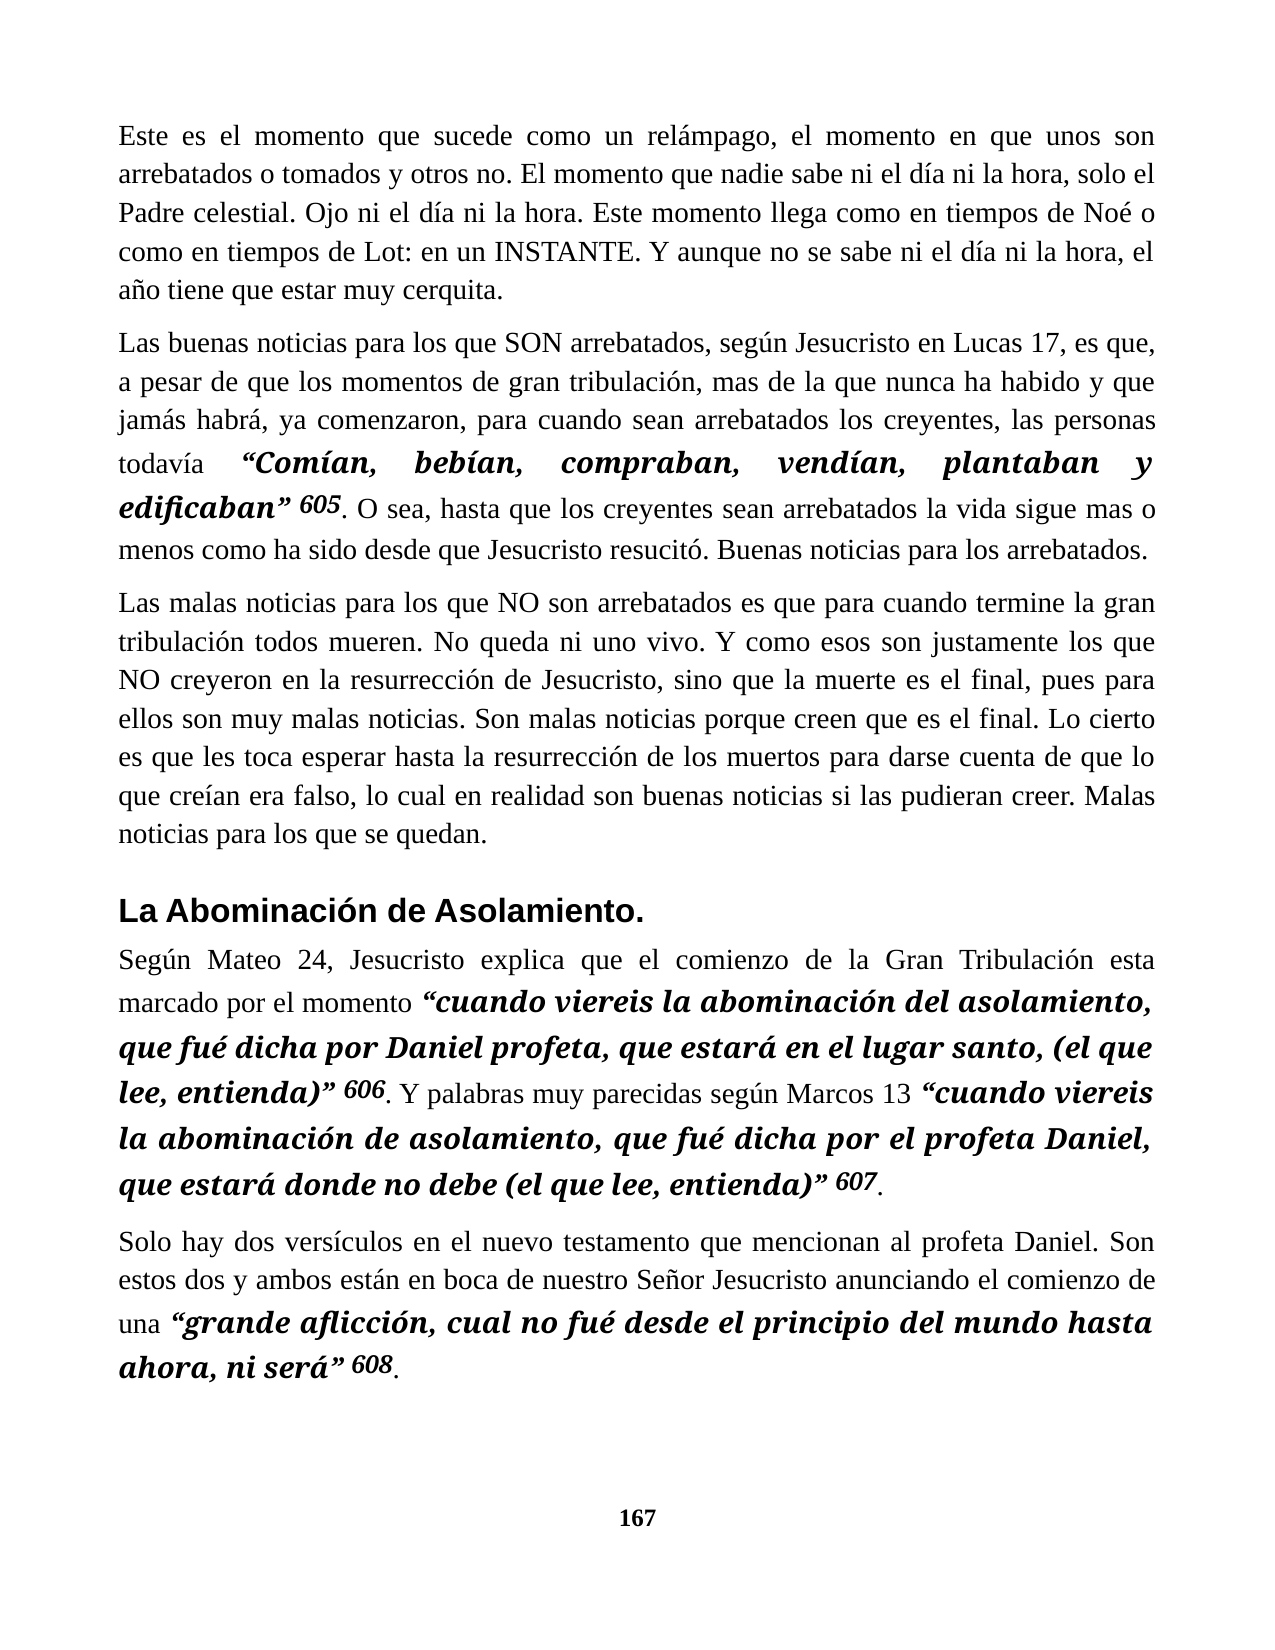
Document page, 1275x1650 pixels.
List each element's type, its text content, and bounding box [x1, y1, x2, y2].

text Las malas noticias para los que NO son arrebatados es que para cuando termine la gran tribulación todos mueren. No queda ni uno vivo. Y como esos son justamente los que NO creyeron en la resurrección de Jesucristo, sino que la muerte es el final, pues para ellos son muy malas noticias. Son malas noticias porque creen que es el final. Lo cierto es que les toca esperar hasta la resurrección de los muertos para darse cuenta de que lo que creían era falso, lo cual en realidad son buenas noticias si las pudieran creer. Malas noticias para los que se quedan. [118, 585, 1157, 850]
text Solo hay dos versículos en el nuevo testamento que mencionan al profeta Daniel. Son estos dos y ambos están en boca de nuestro Señor Jesucristo anunciando el comienzo de una “grande aflicción, cual no fué desde el principio del mundo hasta ahora, ni será” . [118, 1224, 1157, 1387]
text Según Mateo 24, Jesucristo explica que el comienzo de la Gran Tribulación esta marcado por el momento “cuando viereis la abominación del asolamiento, que fué dicha por Daniel profeta, que estará en el lugar santo, (el que lee, entienda)” . Y palabras muy parecidas según Marcos 13 “cuando viereis la abominación de asolamiento, que fué dicha por el profeta Daniel, que estará donde no debe (el que lee, entienda)” . [118, 942, 1157, 1203]
text Este es el momento que sucede como un relámpago, el momento en que unos son arrebatados o tomados y otros no. El momento que nadie sabe ni el día ni la hora, solo el Padre celestial. Ojo ni el día ni la hora. Este momento llega como en tiempos de Noé o como en tiempos de Lot: en un INSTANTE. Y aunque no se sabe ni el día ni la hora, el año tiene que estar muy cerquita. [118, 118, 1157, 306]
subtitle La Abominación de Asolamiento. [118, 891, 1157, 929]
text Las buenas noticias para los que SON arrebatados, según Jesucristo en Lucas 17, es que, a pesar de que los momentos de gran tribulación, mas de la que nunca ha habido y que jamás habrá, ya comenzaron, para cuando sean arrebatados los creyentes, las personas todavía “Comían, bebían, compraban, vendían, plantaban y edificaban” . O sea, hasta que los creyentes sean arrebatados la vida sigue mas o menos como ha sido desde que Jesucristo resucitó. Buenas noticias para los arrebatados. [118, 325, 1157, 566]
